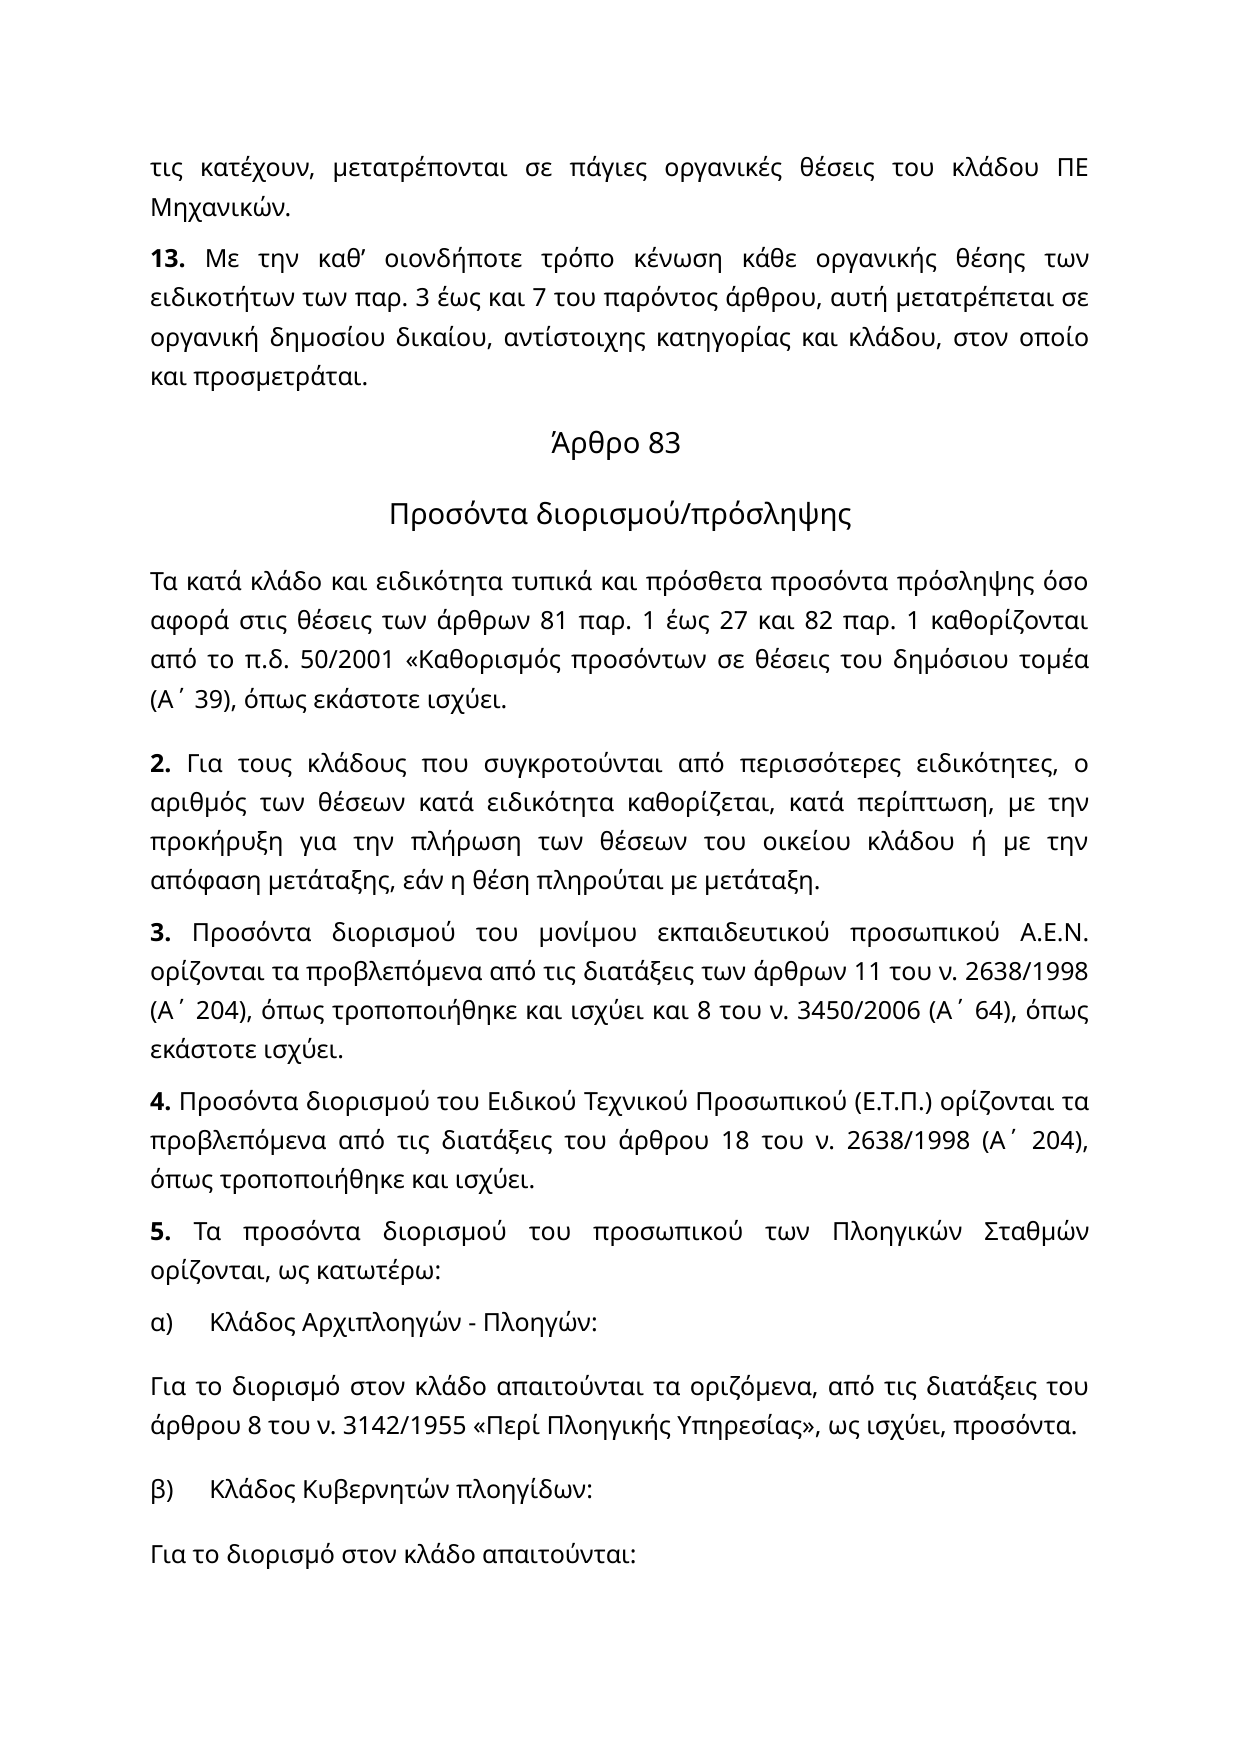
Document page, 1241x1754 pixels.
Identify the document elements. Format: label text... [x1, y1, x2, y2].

text 5. Τα προσόντα διορισμού του προσωπικού των Πλοηγικών Σταθμών ορίζονται, ως κατωτέρω: [150, 1214, 1090, 1287]
text Για το διορισμό στον κλάδο απαιτούνται τα οριζόμενα, από τις διατάξεις του άρθρου 8 του ν. 3142/1955 «Περί Πλοηγικής Υπηρεσίας», ως ισχύει, προσόντα. [150, 1369, 1090, 1442]
text Τα κατά κλάδο και ειδικότητα τυπικά και πρόσθετα προσόντα πρόσληψης όσο αφορά στις θέσεις των άρθρων 81 παρ. 1 έως 27 και 82 παρ. 1 καθορίζονται από το π.δ. 50/2001 «Καθορισμός προσόντων σε θέσεις του δημόσιου τομέα (Α΄ 39), όπως εκάστοτε ισχύει. [150, 564, 1090, 715]
text 2. Για τους κλάδους που συγκροτούνται από περισσότερες ειδικότητες, ο αριθμός των θέσεων κατά ειδικότητα καθορίζεται, κατά περίπτωση, με την προκήρυξη για την πλήρωση των θέσεων του οικείου κλάδου ή με την απόφαση μετάταξης, εάν η θέση πληρούται με μετάταξη. [150, 745, 1090, 897]
subtitle Άρθρο 83 [150, 422, 1090, 462]
text Για το διορισμό στον κλάδο απαιτούνται: [150, 1536, 1090, 1570]
text 13. Με την καθ’ οιονδήποτε τρόπο κένωση κάθε οργανικής θέσης των ειδικοτήτων των παρ. 3 έως και 7 του παρόντος άρθρου, αυτή μετατρέπεται σε οργανική δημοσίου δικαίου, αντίστοιχης κατηγορίας και κλάδου, στον οποίο και προσμετράται. [150, 241, 1090, 392]
text 3. Προσόντα διορισμού του μονίμου εκπαιδευτικού προσωπικού Α.Ε.Ν. ορίζονται τα προβλεπόμενα από τις διατάξεις των άρθρων 11 του ν. 2638/1998 (Α΄ 204), όπως τροποποιήθηκε και ισχύει και 8 του ν. 3450/2006 (Α΄ 64), όπως εκάστοτε ισχύει. [150, 914, 1090, 1066]
text 4. Προσόντα διορισμού του Ειδικού Τεχνικού Προσωπικού (Ε.Τ.Π.) ορίζονται τα προβλεπόμενα από τις διατάξεις του άρθρου 18 του ν. 2638/1998 (Α΄ 204), όπως τροποποιήθηκε και ισχύει. [150, 1084, 1090, 1196]
subtitle Προσόντα διορισμού/πρόσληψης [150, 493, 1090, 533]
list β) Κλάδος Κυβερνητών πλοηγίδων: [150, 1472, 1090, 1506]
list α) Κλάδος Αρχιπλοηγών - Πλοηγών: [150, 1304, 1090, 1339]
text τις κατέχουν, μετατρέπονται σε πάγιες οργανικές θέσεις του κλάδου ΠΕ Μηχανικών. [150, 150, 1090, 223]
